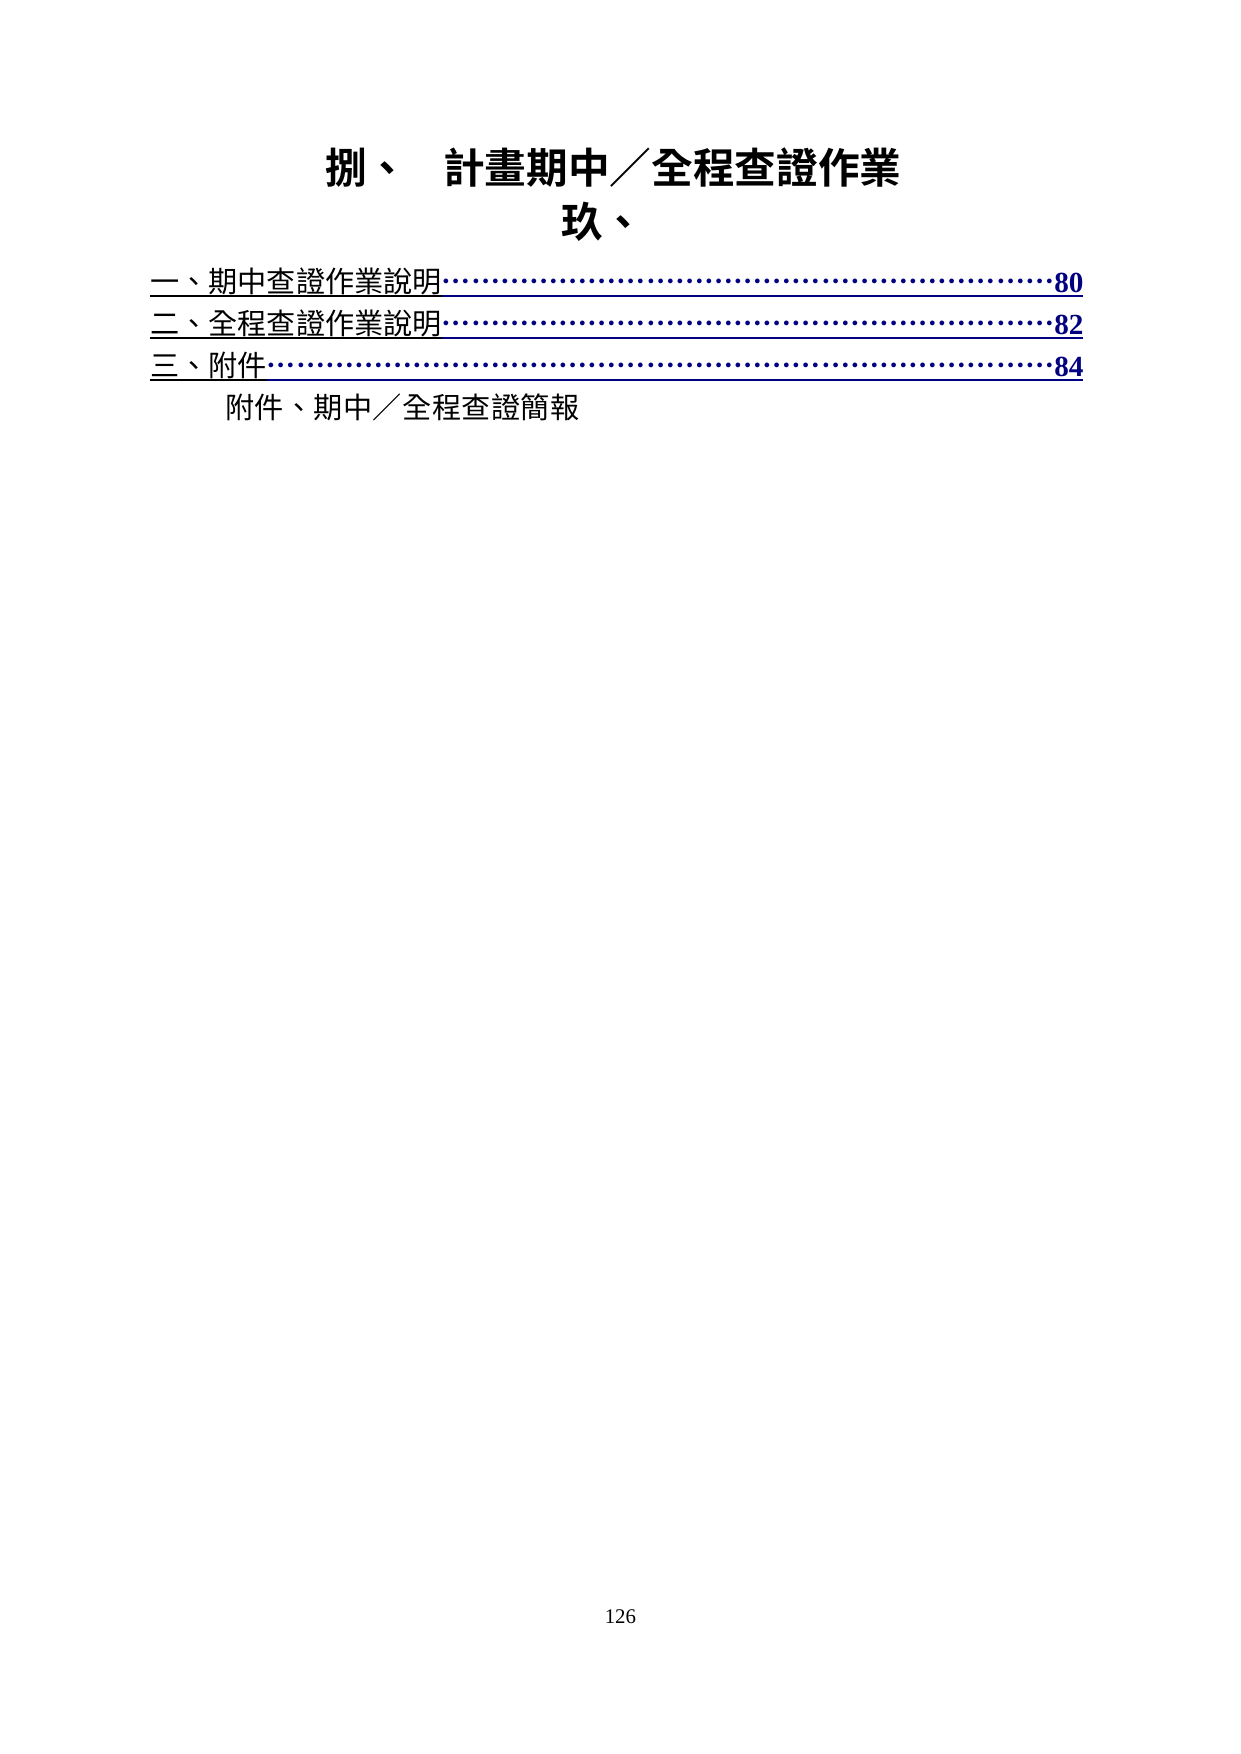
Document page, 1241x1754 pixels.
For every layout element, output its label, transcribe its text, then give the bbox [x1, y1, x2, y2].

text 二、全程查證作業說明………………………………………………………82 [150, 301, 1090, 343]
text 附件、期中／全程查證簡報 [225, 385, 1090, 427]
text 三、附件………………………………………………………………………84 [150, 343, 1090, 385]
text 一、期中查證作業說明………………………………………………………80 [150, 258, 1090, 301]
subtitle 計畫期中／全程查證作業 [150, 150, 1090, 192]
